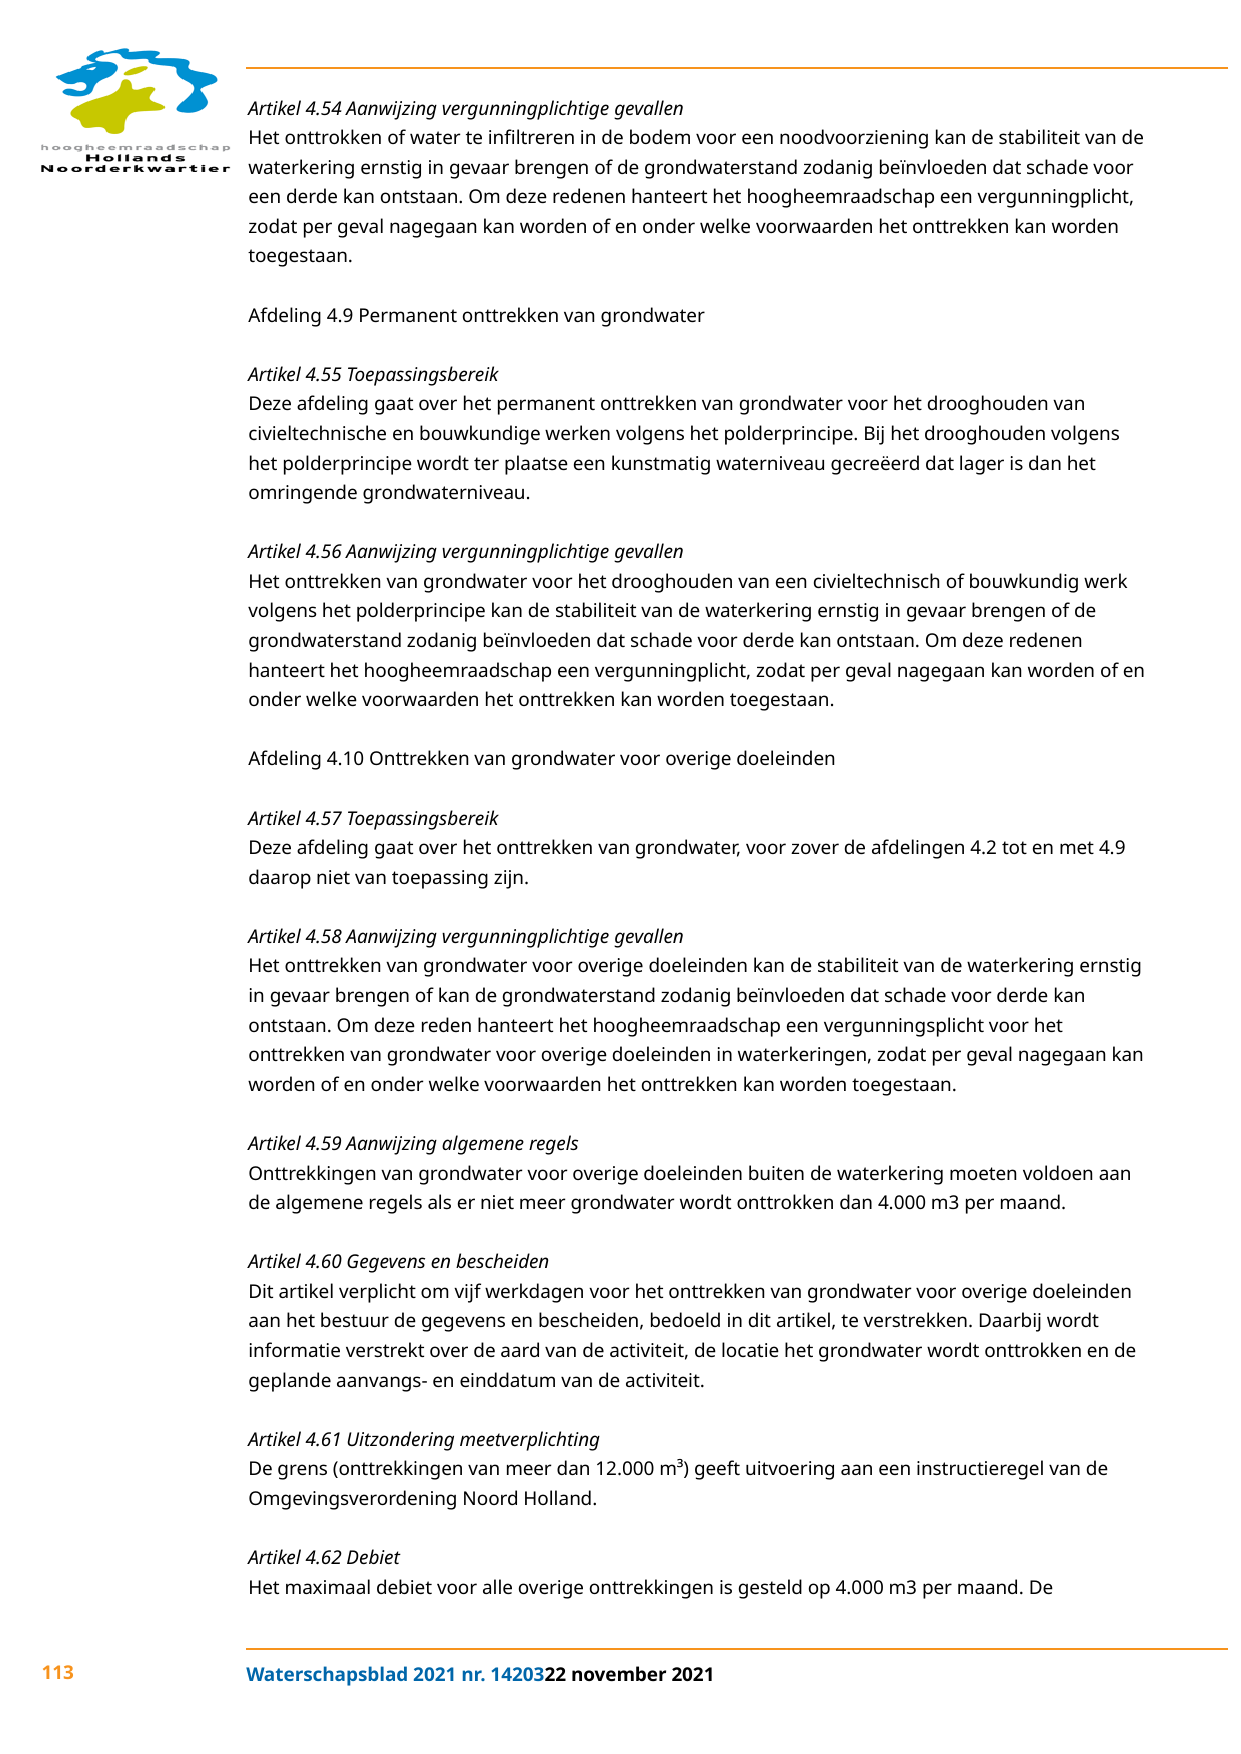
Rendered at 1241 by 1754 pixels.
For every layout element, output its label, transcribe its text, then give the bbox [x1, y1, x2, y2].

text De grens (onttrekkingen van meer dan 12.000 m³) geeft uitvoering aan een instructieregel van de Omgevingsverordening Noord Holland. [248, 1456, 1152, 1511]
text Artikel 4.54 Aanwijzing vergunningplichtige gevallen [248, 95, 1152, 121]
text Artikel 4.55 Toepassingsbereik [248, 361, 1152, 387]
text Deze afdeling gaat over het permanent onttrekken van grondwater voor het drooghouden van civieltechnische en bouwkundige werken volgens het polderprincipe. Bij het drooghouden volgens het polderprincipe wordt ter plaatse een kunstmatig waterniveau gecreëerd dat lager is dan het omringende grondwaterniveau. [248, 391, 1152, 505]
text Artikel 4.58 Aanwijzing vergunningplichtige gevallen [248, 923, 1152, 949]
text Artikel 4.60 Gegevens en bescheiden [248, 1248, 1152, 1274]
text Dit artikel verplicht om vijf werkdagen voor het onttrekken van grondwater voor overige doeleinden aan het bestuur de gegevens en bescheiden, bedoeld in dit artikel, te verstrekken. Daarbij wordt informatie verstrekt over de aard van de activiteit, de locatie het grondwater wordt onttrokken en de geplande aanvangs- en einddatum van de activiteit. [248, 1278, 1152, 1393]
text Afdeling 4.10 Onttrekken van grondwater voor overige doeleinden [248, 746, 1152, 771]
text Artikel 4.56 Aanwijzing vergunningplichtige gevallen [248, 538, 1152, 564]
text Afdeling 4.9 Permanent onttrekken van grondwater [248, 302, 1152, 328]
text Het maximaal debiet voor alle overige onttrekkingen is gesteld op 4.000 m3 per maand. De [248, 1574, 1152, 1600]
text Artikel 4.61 Uitzondering meetverplichting [248, 1426, 1152, 1452]
picture [41, 47, 231, 172]
text Deze afdeling gaat over het onttrekken van grondwater, voor zover de afdelingen 4.2 tot en met 4.9 daarop niet van toepassing zijn. [248, 834, 1152, 890]
text Het onttrekken van grondwater voor het drooghouden van een civieltechnisch of bouwkundig werk volgens het polderprincipe kan de stabiliteit van de waterkering ernstig in gevaar brengen of de grondwaterstand zodanig beïnvloeden dat schade voor derde kan ontstaan. Om deze redenen hanteert het hoogheemraadschap een vergunningplicht, zodat per geval nagegaan kan worden of en onder welke voorwaarden het onttrekken kan worden toegestaan. [248, 568, 1152, 712]
text Onttrekkingen van grondwater voor overige doeleinden buiten de waterkering moeten voldoen aan de algemene regels als er niet meer grondwater wordt onttrokken dan 4.000 m3 per maand. [248, 1160, 1152, 1215]
text Artikel 4.62 Debiet [248, 1544, 1152, 1570]
text Artikel 4.57 Toepassingsbereik [248, 805, 1152, 831]
text Artikel 4.59 Aanwijzing algemene regels [248, 1130, 1152, 1156]
text Het onttrokken of water te infiltreren in de bodem voor een noodvoorziening kan de stabiliteit van de waterkering ernstig in gevaar brengen of de grondwaterstand zodanig beïnvloeden dat schade voor een derde kan ontstaan. Om deze redenen hanteert het hoogheemraadschap een vergunningplicht, zodat per geval nagegaan kan worden of en onder welke voorwaarden het onttrekken kan worden toegestaan. [248, 124, 1152, 268]
text Het onttrekken van grondwater voor overige doeleinden kan de stabiliteit van de waterkering ernstig in gevaar brengen of kan de grondwaterstand zodanig beïnvloeden dat schade voor derde kan ontstaan. Om deze reden hanteert het hoogheemraadschap een vergunningsplicht voor het onttrekken van grondwater voor overige doeleinden in waterkeringen, zodat per geval nagegaan kan worden of en onder welke voorwaarden het onttrekken kan worden toegestaan. [248, 953, 1152, 1097]
